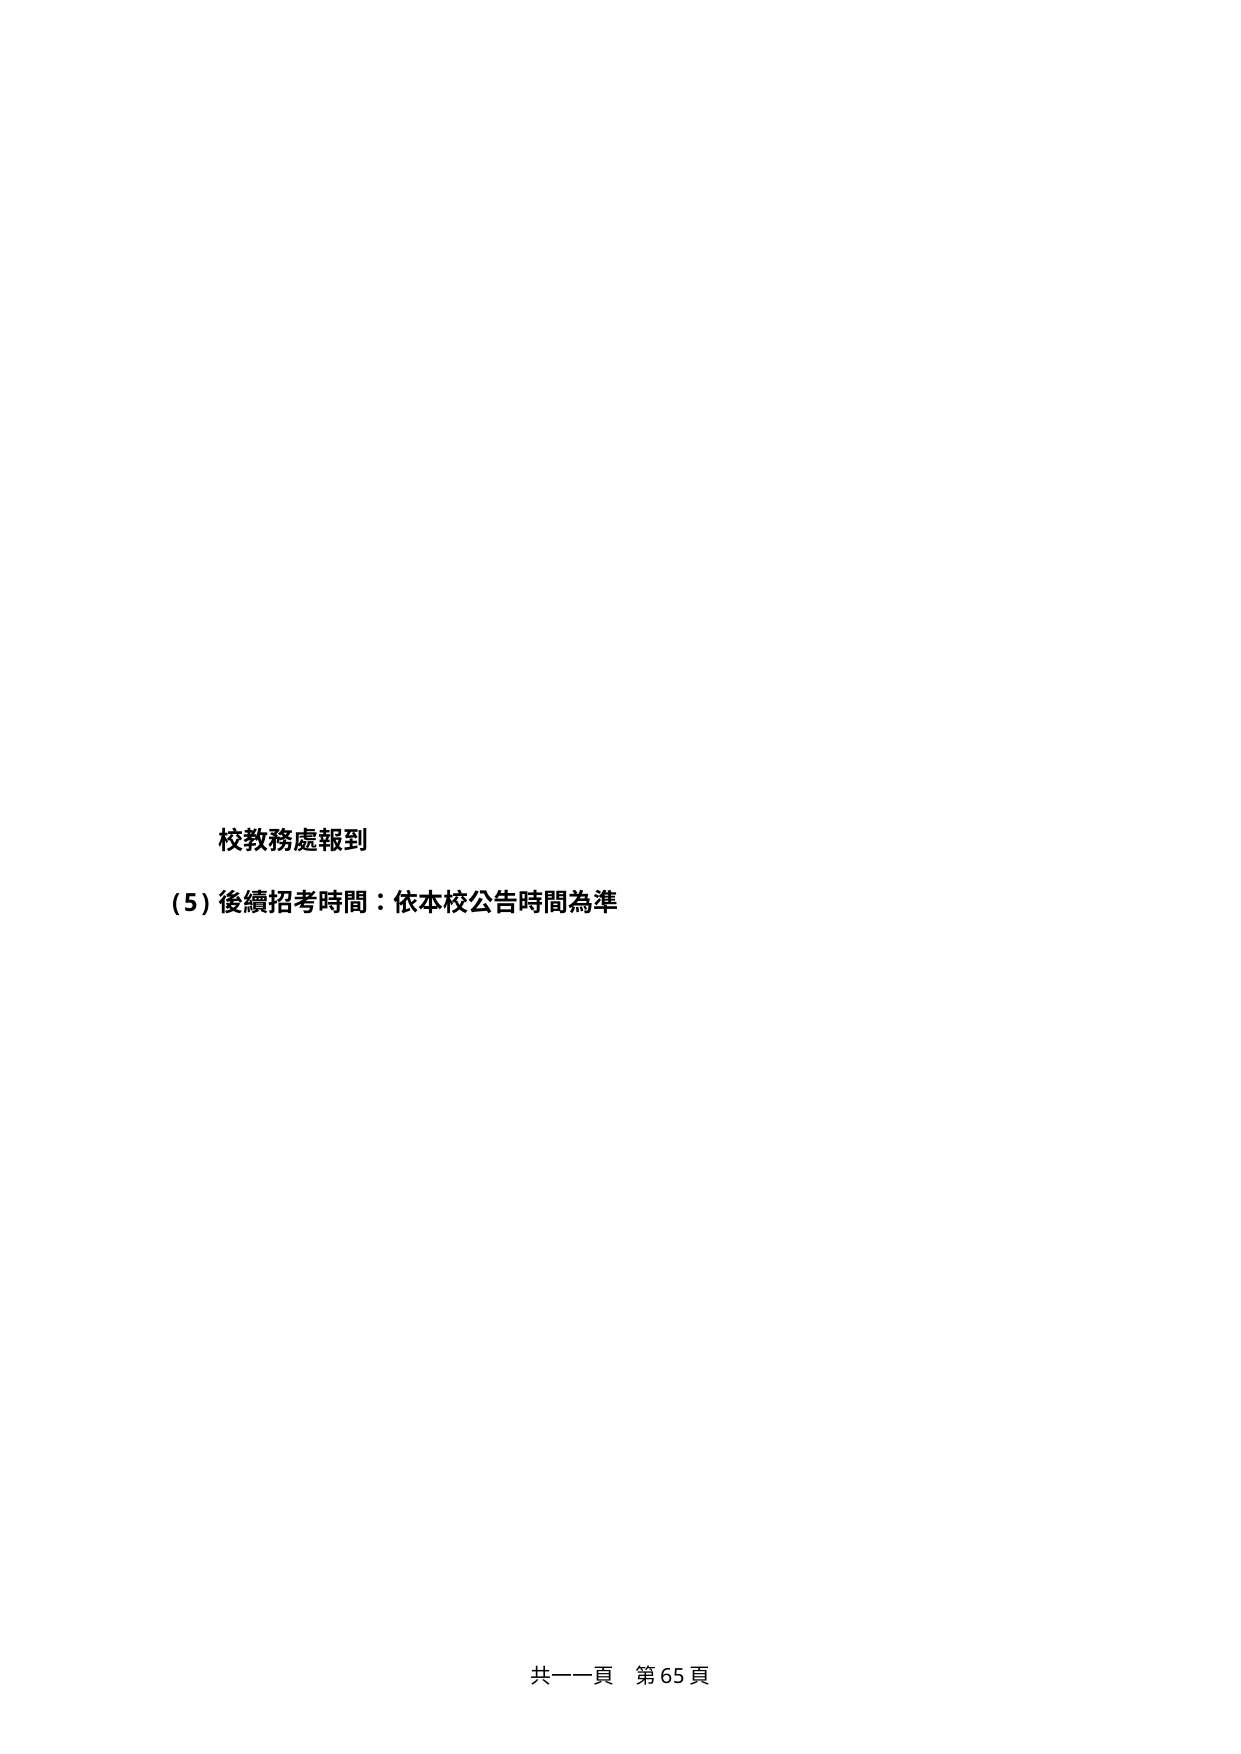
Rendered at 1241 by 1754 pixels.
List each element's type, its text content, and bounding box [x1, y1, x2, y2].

list 後續招考時間：依本校公告時間為準 [168, 859, 1122, 922]
list 校教務處報到 [168, 797, 1122, 859]
